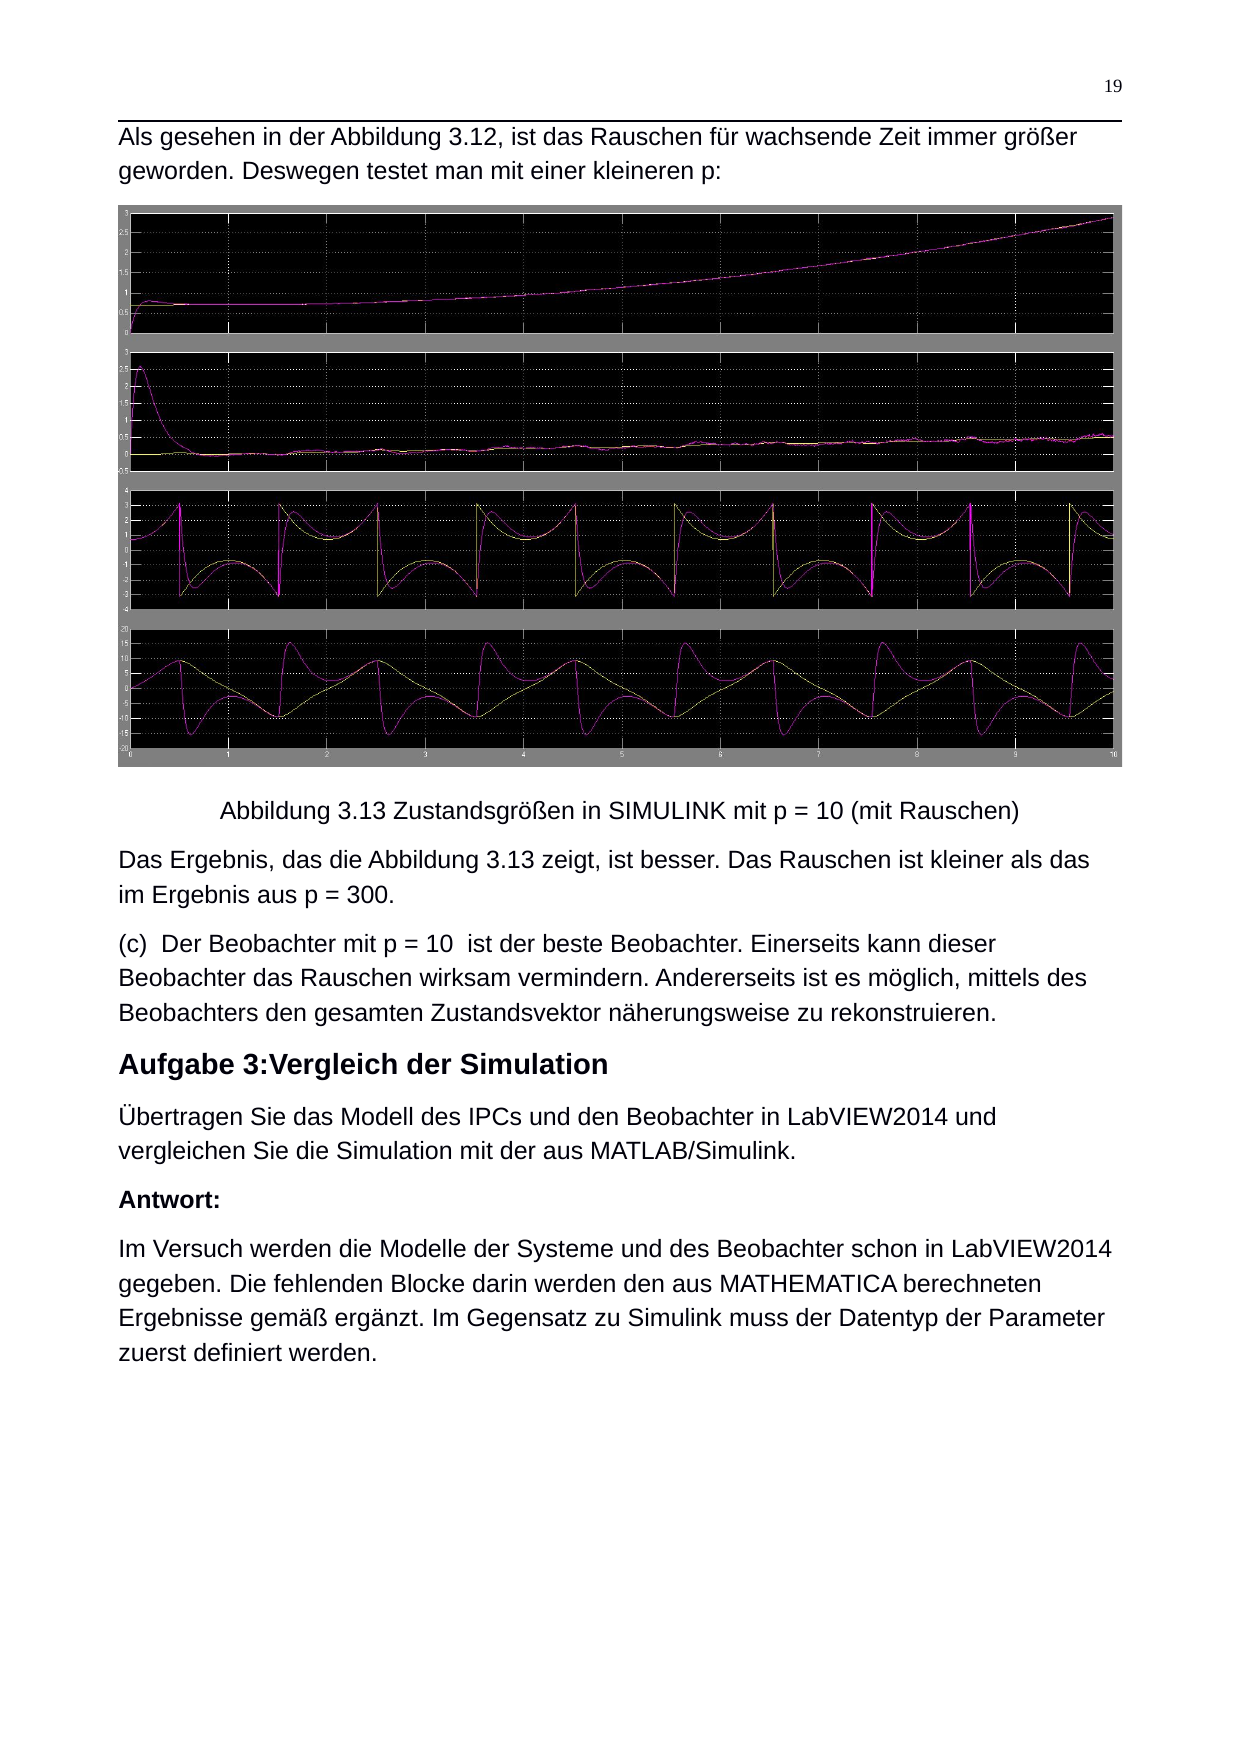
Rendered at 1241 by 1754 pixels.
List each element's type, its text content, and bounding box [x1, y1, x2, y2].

text Antwort: [118, 1185, 1122, 1214]
text (c) Der Beobachter mit p = 10 ist der beste Beobachter. Einerseits kann dieser Beobachter das Rauschen wirksam vermindern. Andererseits ist es möglich, mittels des Beobachters den gesamten Zustandsvektor näherungsweise zu rekonstruieren. [118, 929, 1122, 1026]
text Übertragen Sie das Modell des IPCs und den Beobachter in LabVIEW2014 und vergleichen Sie die Simulation mit der aus MATLAB/Simulink. [118, 1102, 1122, 1165]
text Im Versuch werden die Modelle der Systeme und des Beobachter schon in LabVIEW2014 gegeben. Die fehlenden Blocke darin werden den aus MATHEMATICA berechneten Ergebnisse gemäß ergänzt. Im Gegensatz zu Simulink muss der Datentyp der Parameter zuerst definiert werden. [118, 1234, 1122, 1366]
text Aufgabe 3:Vergleich der Simulation [118, 1047, 1122, 1080]
text Das Ergebnis, das die Abbildung 3.13 zeigt, ist besser. Das Rauschen ist kleiner als das im Ergebnis aus p = 300. [118, 845, 1122, 908]
text Abbildung 3.13 Zustandsgrößen in SIMULINK mit p = 10 (mit Rauschen) [118, 767, 1122, 825]
picture [118, 205, 1123, 767]
text Als gesehen in der Abbildung 3.12, ist das Rauschen für wachsende Zeit immer größer geworden. Deswegen testet man mit einer kleineren p: [118, 122, 1122, 185]
